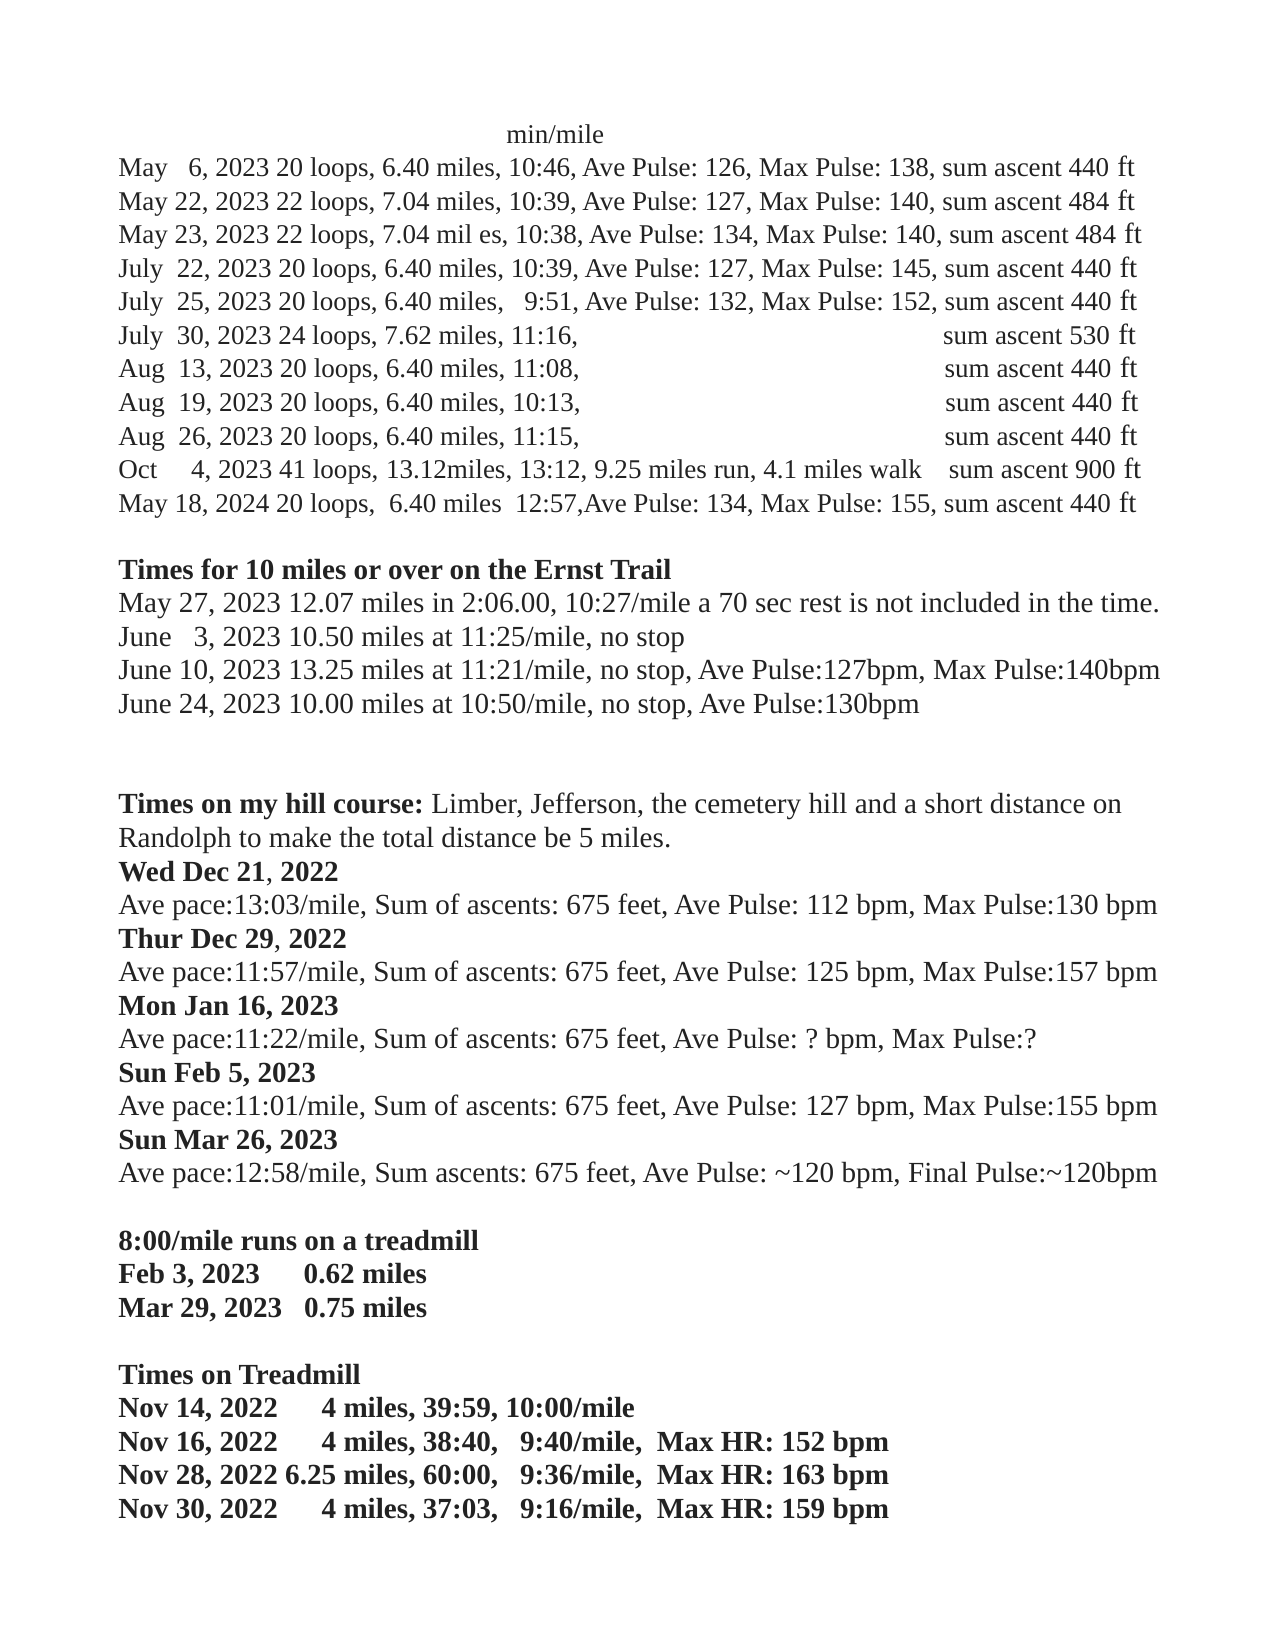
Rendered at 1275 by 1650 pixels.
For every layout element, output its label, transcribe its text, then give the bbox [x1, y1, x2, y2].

text May 22, 2023 22 loops, 7.04 miles, 10:39, Ave Pulse: 127, Max Pulse: 140, sum ascent 484 ft [118, 183, 1161, 216]
text Ave pace:12:58/mile, Sum ascents: 675 feet, Ave Pulse: ~120 bpm, Final Pulse:~120bpm [118, 1156, 1161, 1189]
text min/mile [118, 118, 1161, 149]
text June 24, 2023 10.00 miles at 10:50/mile, no stop, Ave Pulse:130bpm [118, 686, 1161, 719]
text Thur Dec 29, 2022 [118, 921, 1161, 954]
text Oct 4, 2023 41 loops, 13.12miles, 13:12, 9.25 miles run, 4.1 miles walk sum ascent 900 ft [118, 451, 1161, 485]
text Wed Dec 21, 2022 [118, 854, 1161, 887]
text May 27, 2023 12.07 miles in 2:06.00, 10:27/mile a 70 sec rest is not included in the time. [118, 585, 1161, 619]
text Sun Feb 5, 2023 [118, 1055, 1161, 1088]
text Nov 16, 2022 4 miles, 38:40, 9:40/mile, Max HR: 152 bpm [118, 1424, 1161, 1457]
text Ave pace:11:57/mile, Sum of ascents: 675 feet, Ave Pulse: 125 bpm, Max Pulse:157 bpm [118, 954, 1161, 988]
text Aug 19, 2023 20 loops, 6.40 miles, 10:13, sum ascent 440 ft [118, 384, 1161, 418]
text July 30, 2023 24 loops, 7.62 miles, 11:16, sum ascent 530 ft [118, 317, 1161, 351]
text Times on my hill course: Limber, Jefferson, the cemetery hill and a short distance on Randolph to make the total distance be 5 miles. [118, 787, 1161, 854]
text Sun Mar 26, 2023 [118, 1122, 1161, 1156]
text Nov 28, 2022 6.25 miles, 60:00, 9:36/mile, Max HR: 163 bpm [118, 1457, 1161, 1491]
text Times for 10 miles or over on the Ernst Trail [118, 552, 1161, 585]
text May 6, 2023 20 loops, 6.40 miles, 10:46, Ave Pulse: 126, Max Pulse: 138, sum ascent 440 ft [118, 149, 1161, 183]
text Aug 26, 2023 20 loops, 6.40 miles, 11:15, sum ascent 440 ft [118, 418, 1161, 451]
text Mar 29, 2023 0.75 miles [118, 1290, 1161, 1323]
text Ave pace:11:22/mile, Sum of ascents: 675 feet, Ave Pulse: ? bpm, Max Pulse:? [118, 1021, 1161, 1055]
text May 23, 2023 22 loops, 7.04 mil es, 10:38, Ave Pulse: 134, Max Pulse: 140, sum ascent 484 ft [118, 216, 1161, 250]
text Nov 30, 2022 4 miles, 37:03, 9:16/mile, Max HR: 159 bpm [118, 1491, 1161, 1524]
text 8:00/mile runs on a treadmill [118, 1223, 1161, 1256]
text Aug 13, 2023 20 loops, 6.40 miles, 11:08, sum ascent 440 ft [118, 351, 1161, 384]
text Nov 14, 2022 4 miles, 39:59, 10:00/mile [118, 1390, 1161, 1424]
text June 10, 2023 13.25 miles at 11:21/mile, no stop, Ave Pulse:127bpm, Max Pulse:140bpm [118, 652, 1161, 686]
text May 18, 2024 20 loops, 6.40 miles 12:57,Ave Pulse: 134, Max Pulse: 155, sum ascent 440 ft [118, 485, 1161, 518]
text Times on Treadmill [118, 1357, 1161, 1390]
text July 22, 2023 20 loops, 6.40 miles, 10:39, Ave Pulse: 127, Max Pulse: 145, sum ascent 440 ft [118, 250, 1161, 283]
text Mon Jan 16, 2023 [118, 988, 1161, 1021]
text June 3, 2023 10.50 miles at 11:25/mile, no stop [118, 619, 1161, 652]
text Ave pace:13:03/mile, Sum of ascents: 675 feet, Ave Pulse: 112 bpm, Max Pulse:130 bpm [118, 887, 1161, 921]
text Ave pace:11:01/mile, Sum of ascents: 675 feet, Ave Pulse: 127 bpm, Max Pulse:155 bpm [118, 1088, 1161, 1122]
text Feb 3, 2023 0.62 miles [118, 1256, 1161, 1290]
text July 25, 2023 20 loops, 6.40 miles, 9:51, Ave Pulse: 132, Max Pulse: 152, sum ascent 440 ft [118, 283, 1161, 317]
